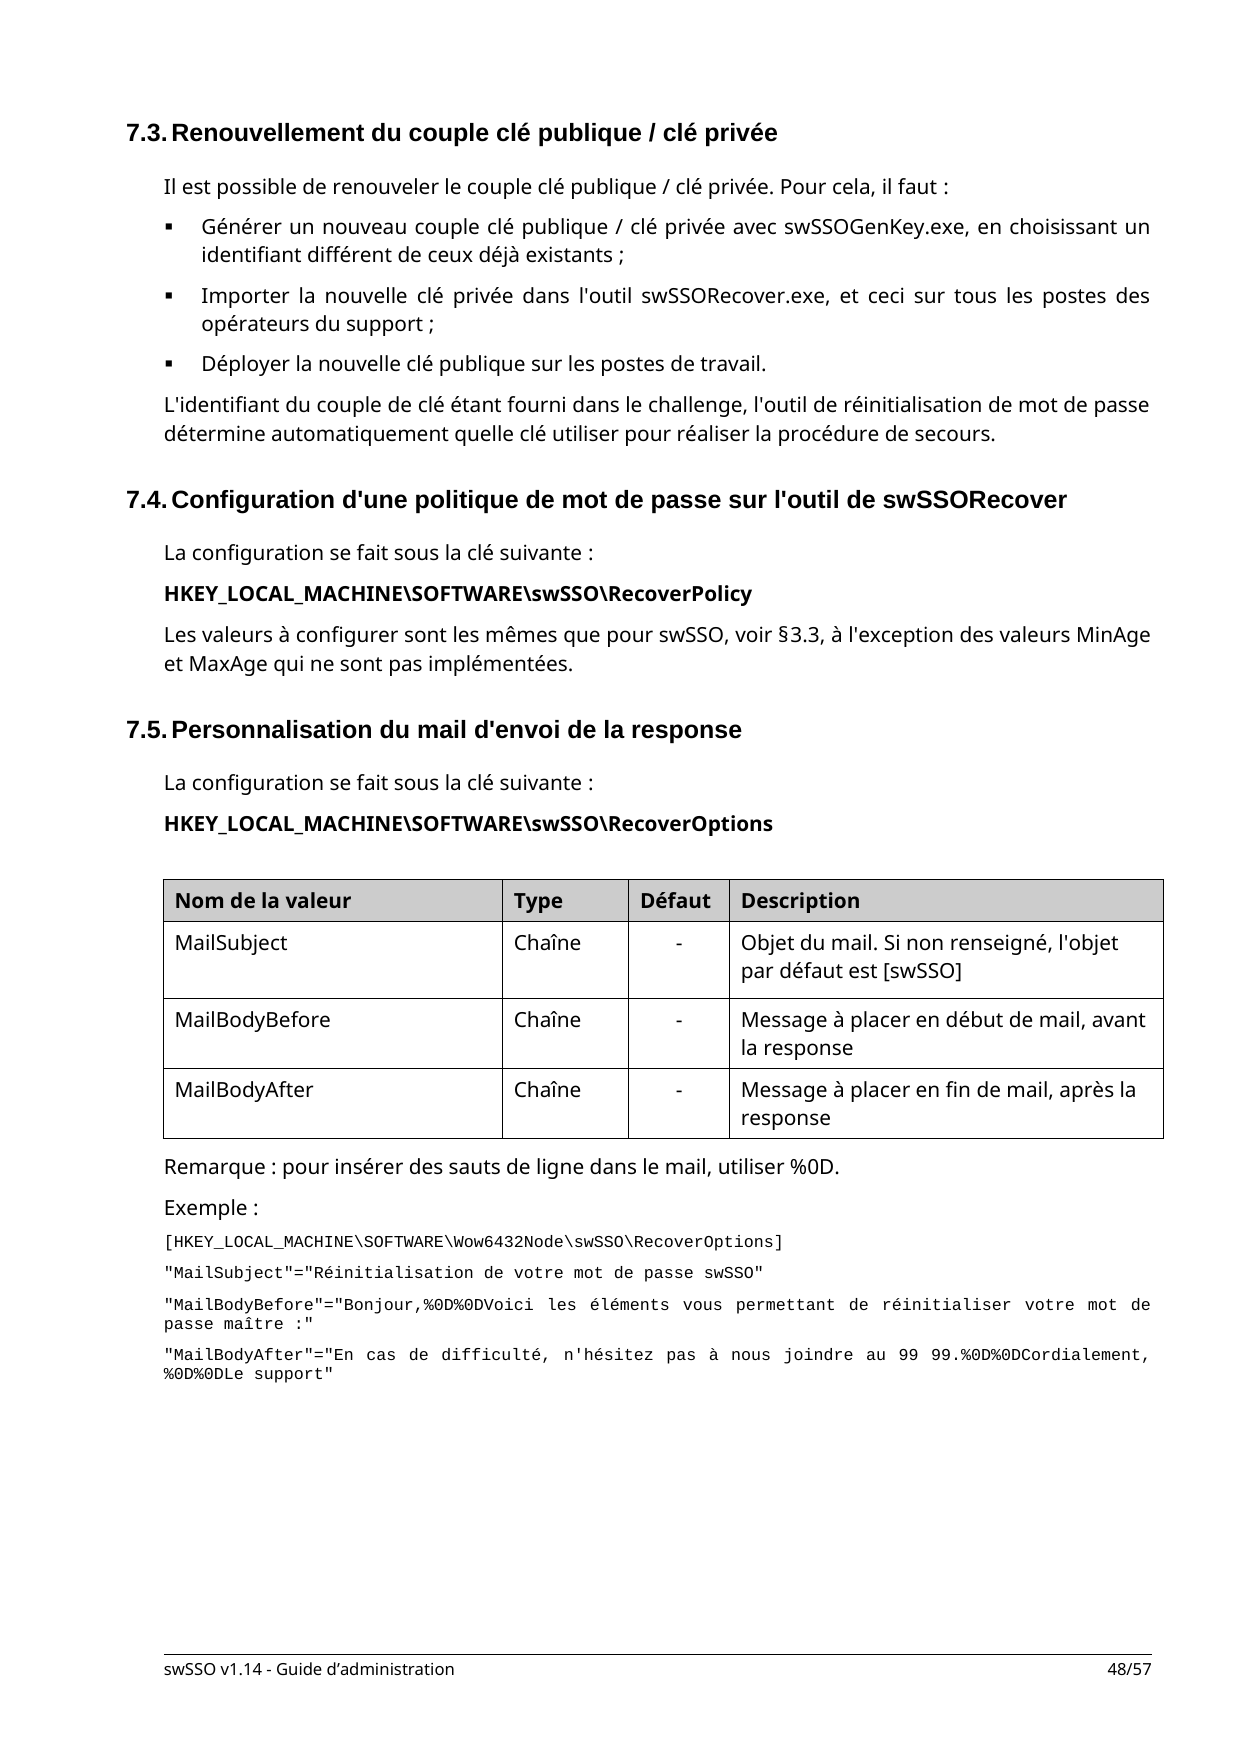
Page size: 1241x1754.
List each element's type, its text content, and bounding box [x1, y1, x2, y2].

table_cell Message à placer en début de mail, avant la response [730, 999, 1163, 1068]
text La configuration se fait sous la clé suivante : [164, 768, 1152, 797]
text Les valeurs à configurer sont les mêmes que pour swSSO, voir §3.3, à l'exception des valeurs MinAge et MaxAge qui ne sont pas implémentées. [164, 620, 1152, 677]
table_cell MailBodyBefore [164, 999, 502, 1068]
table_cell Chaîne [503, 922, 628, 997]
text [HKEY_LOCAL_MACHINE\SOFTWARE\Wow6432Node\swSSO\RecoverOptions] [164, 1234, 1152, 1252]
table_header Défaut [629, 880, 729, 921]
table_cell MailSubject [164, 922, 502, 997]
list Générer un nouveau couple clé publique / clé privée avec swSSOGenKey.exe, en choisissant un identifiant différent de ceux déjà existants ; [164, 212, 1152, 269]
text HKEY_LOCAL_MACHINE\SOFTWARE\swSSO\RecoverOptions [164, 809, 1152, 838]
text L'identifiant du couple de clé étant fourni dans le challenge, l'outil de réinitialisation de mot de passe détermine automatiquement quelle clé utiliser pour réaliser la procédure de secours. [164, 390, 1152, 447]
table_cell - [629, 922, 729, 997]
subtitle Renouvellement du couple clé publique / clé privée [126, 118, 1152, 147]
list Déployer la nouvelle clé publique sur les postes de travail. [164, 349, 1152, 378]
table_cell - [629, 1069, 729, 1138]
text HKEY_LOCAL_MACHINE\SOFTWARE\swSSO\RecoverPolicy [164, 579, 1152, 608]
table_cell Chaîne [503, 999, 628, 1068]
subtitle Personnalisation du mail d'envoi de la response [126, 715, 1152, 743]
subtitle Configuration d'une politique de mot de passe sur l'outil de swSSORecover [126, 485, 1152, 513]
table_cell Objet du mail. Si non renseigné, l'objet par défaut est [swSSO] [730, 922, 1163, 997]
table_header Description [730, 880, 1163, 921]
table_cell Message à placer en fin de mail, après la response [730, 1069, 1163, 1138]
text Remarque : pour insérer des sauts de ligne dans le mail, utiliser %0D. [164, 1152, 1152, 1180]
table_cell Chaîne [503, 1069, 628, 1138]
text Exemple : [164, 1193, 1152, 1221]
text La configuration se fait sous la clé suivante : [164, 538, 1152, 567]
text "MailSubject"="Réinitialisation de votre mot de passe swSSO" [164, 1265, 1152, 1284]
text "MailBodyAfter"="En cas de difficulté, n'hésitez pas à nous joindre au 99 99.%0D%0DCordialement,%0D%0DLe support" [164, 1347, 1152, 1384]
table_cell - [629, 999, 729, 1068]
table_header Nom de la valeur [164, 880, 502, 921]
text "MailBodyBefore"="Bonjour,%0D%0DVoici les éléments vous permettant de réinitialiser votre mot de passe maître :" [164, 1296, 1152, 1334]
table_cell MailBodyAfter [164, 1069, 502, 1138]
table_header Type [503, 880, 628, 921]
list Importer la nouvelle clé privée dans l'outil swSSORecover.exe, et ceci sur tous les postes des opérateurs du support ; [164, 281, 1152, 338]
text Il est possible de renouveler le couple clé publique / clé privée. Pour cela, il faut : [164, 172, 1152, 200]
